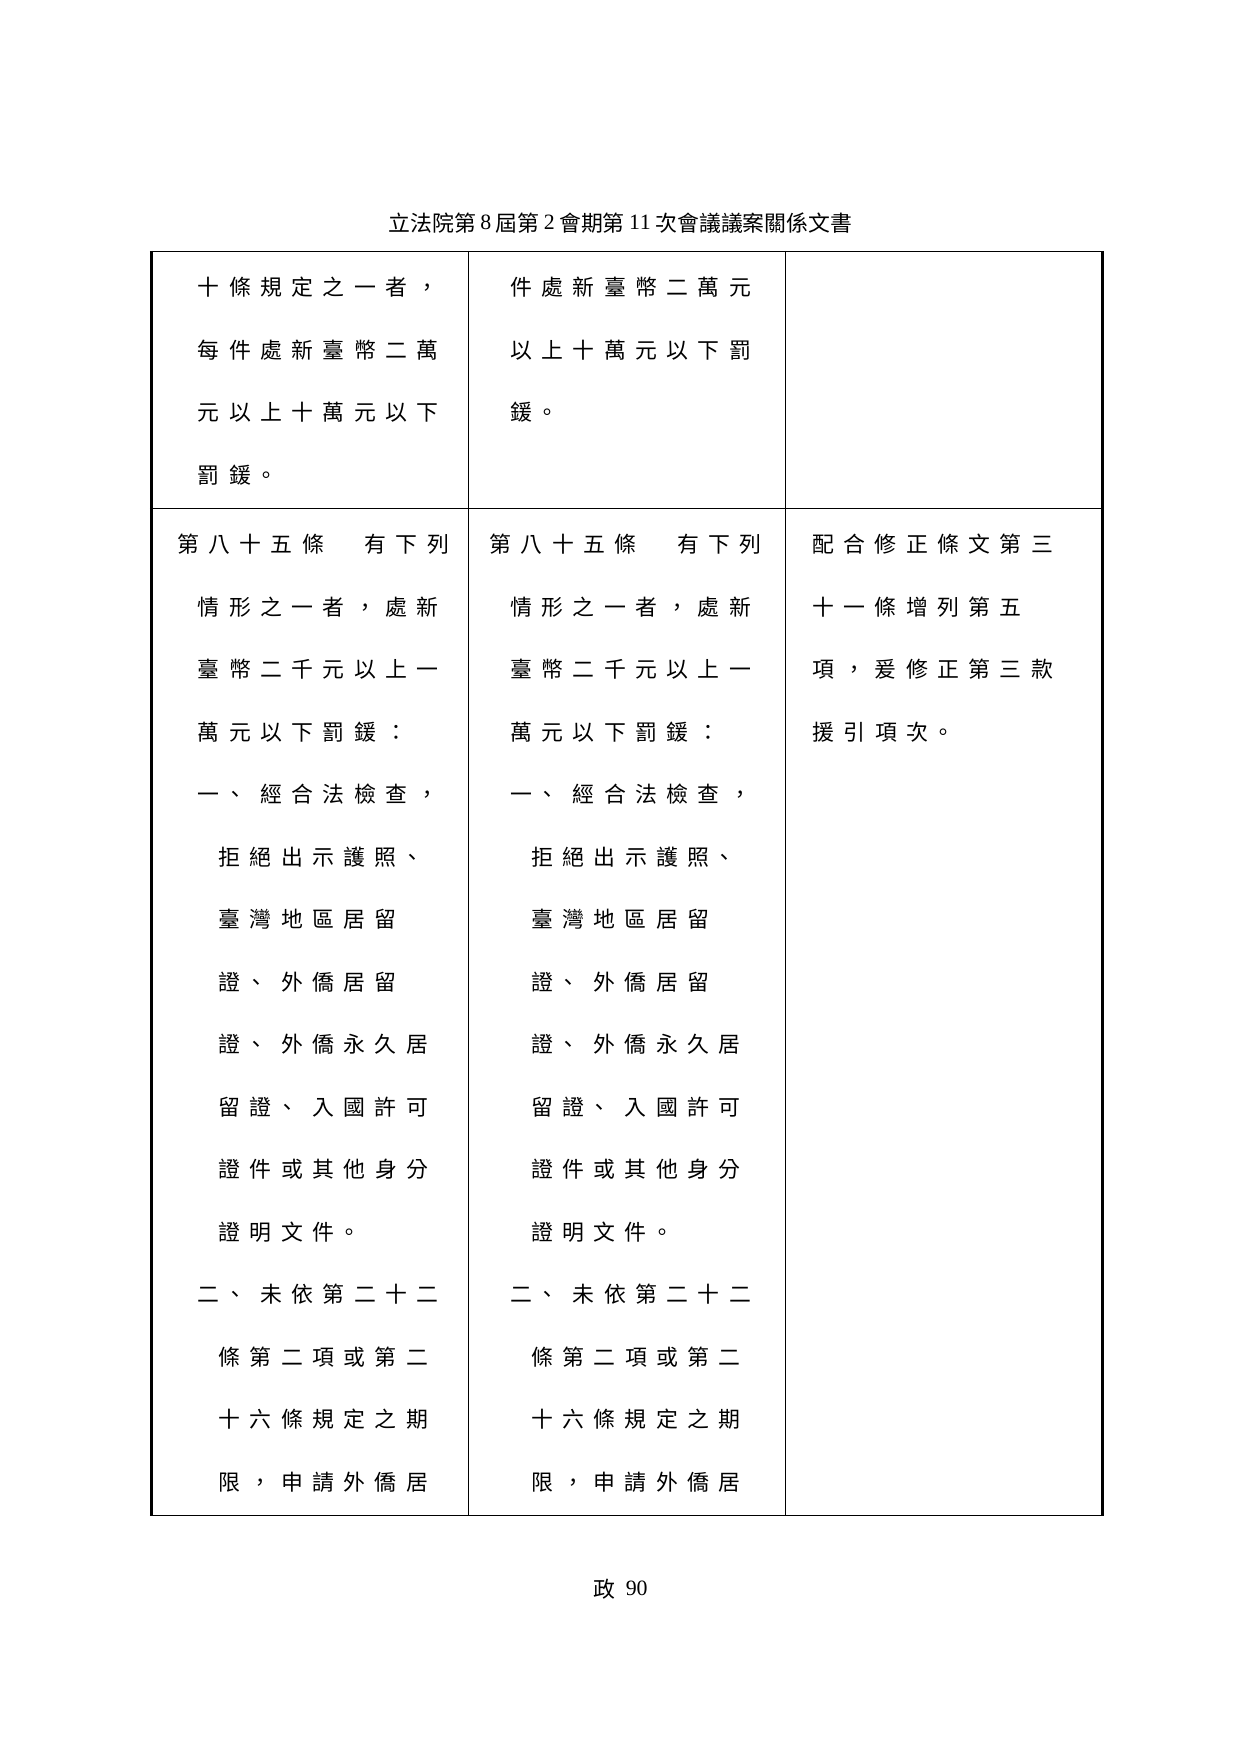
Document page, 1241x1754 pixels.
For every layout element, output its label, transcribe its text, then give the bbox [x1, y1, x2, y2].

table_cell 第八十五條 有下列情形之一者，處新臺幣二千元以上一萬元以下罰鍰： 一、經合法檢查，拒絕出示護照、臺灣地區居留證、外僑居留證、外僑永久居留證、入國許可證件或其他身分證明文件。 二、未依第二十二條第二項或第二十六條規定之期限，申請外僑居 [153, 509, 468, 1514]
table_cell 件處新臺幣二萬元以上十萬元以下罰鍰。 [469, 252, 785, 508]
table_cell [786, 252, 1101, 508]
table_cell 十條規定之一者，每件處新臺幣二萬元以上十萬元以下罰鍰。 [153, 252, 468, 508]
table_cell 第八十五條 有下列情形之一者，處新臺幣二千元以上一萬元以下罰鍰： 一、經合法檢查，拒絕出示護照、臺灣地區居留證、外僑居留證、外僑永久居留證、入國許可證件或其他身分證明文件。 二、未依第二十二條第二項或第二十六條規定之期限，申請外僑居 [469, 509, 785, 1514]
table_cell 配合修正條文第三十一條增列第五項，爰修正第三款援引項次。 [786, 509, 1101, 1514]
